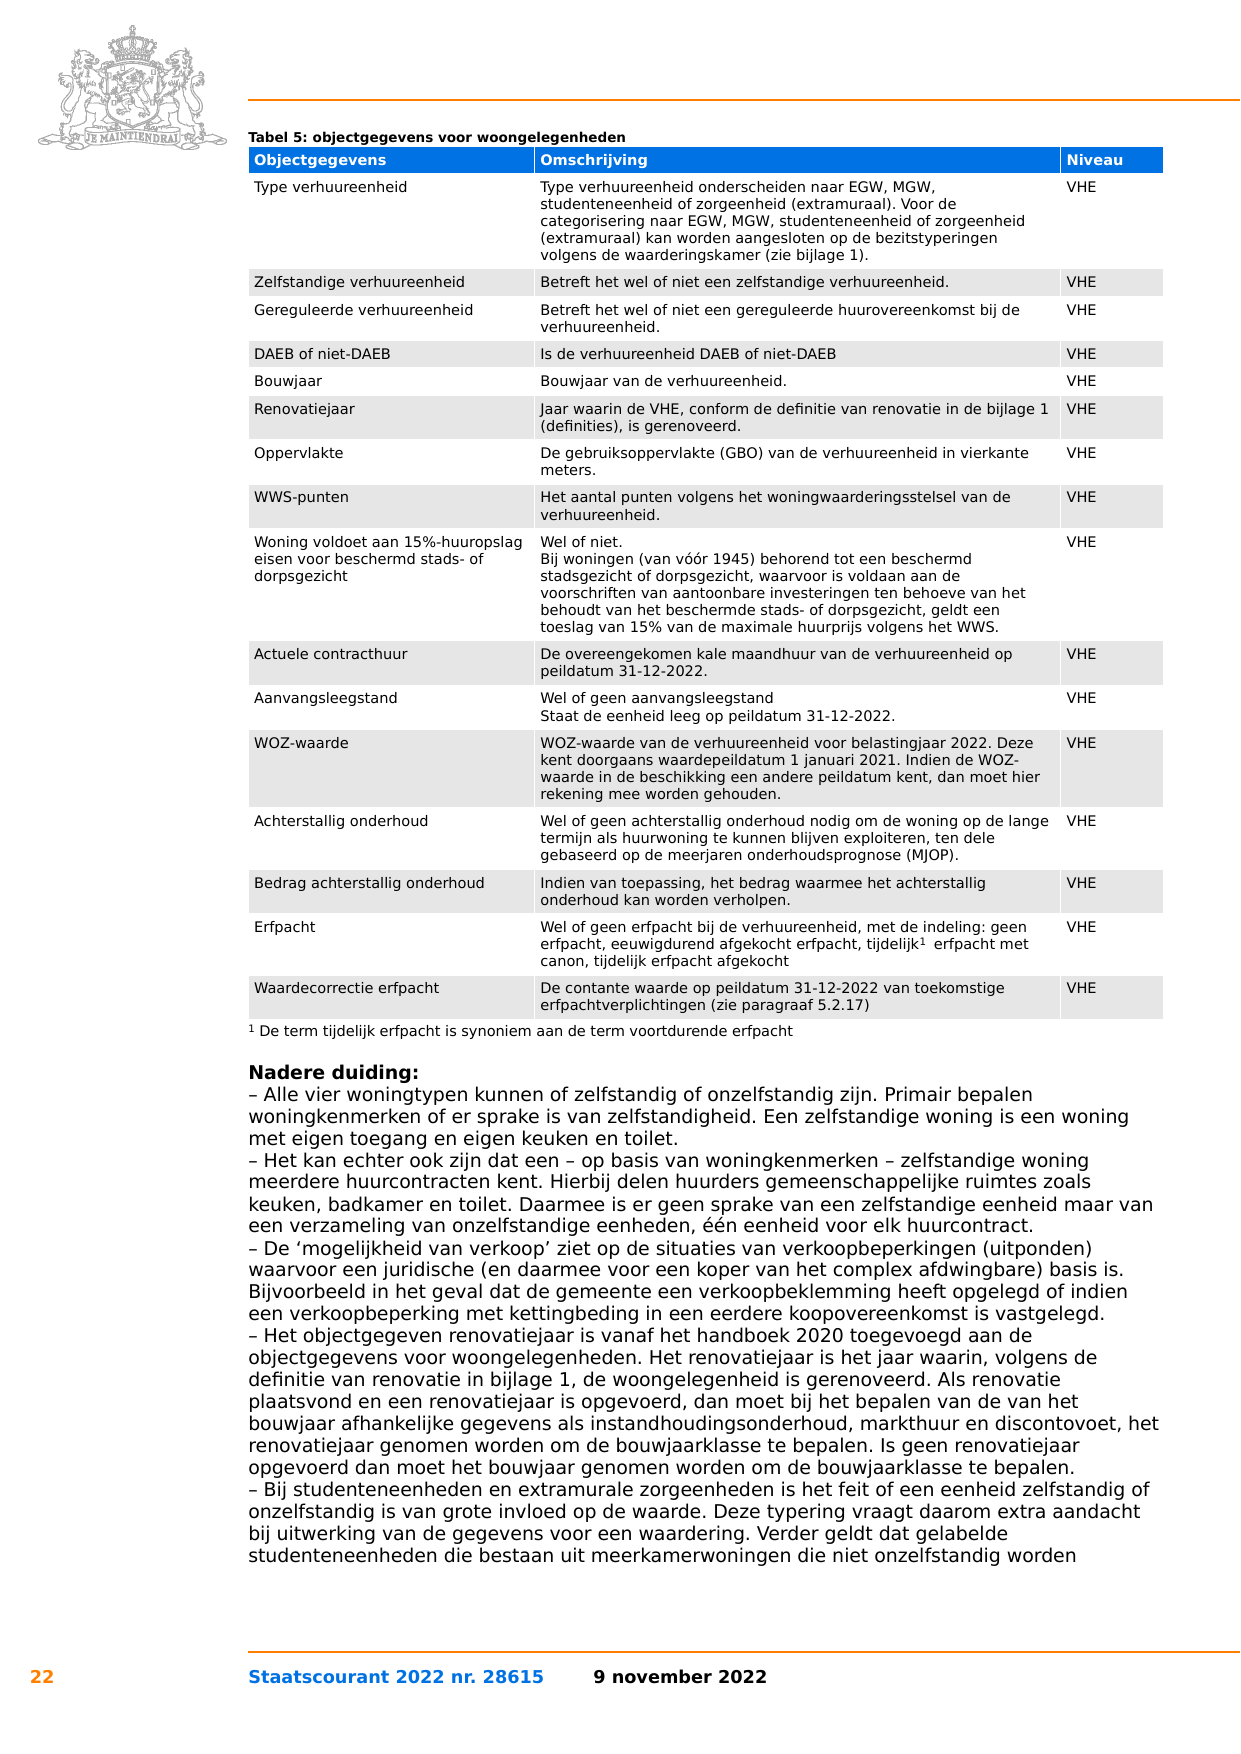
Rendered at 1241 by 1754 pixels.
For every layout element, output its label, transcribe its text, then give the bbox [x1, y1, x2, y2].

table_cell Omschrijving [535, 147, 1060, 173]
table_cell WOZ-waarde van de verhuureenheid voor belastingjaar 2022. Deze kent doorgaans waardepeildatum 1 januari 2021. Indien de WOZ-waarde in de beschikking een andere peildatum kent, dan moet hier rekening mee worden gehouden. [535, 730, 1060, 807]
table_cell VHE [1061, 440, 1163, 484]
table_cell WWS-punten [249, 485, 534, 528]
table_cell Is de verhuureenheid DAEB of niet-DAEB [535, 341, 1060, 367]
table_header Tabel 5: objectgegevens voor woongelegenheden [248, 130, 1163, 146]
table_cell Zelfstandige verhuureenheid [249, 269, 534, 296]
text – Het objectgegeven renovatiejaar is vanaf het handboek 2020 toegevoegd aan de objectgegevens voor woongelegenheden. Het renovatiejaar is het jaar waarin, volgens de definitie van renovatie in bijlage 1, de woongelegenheid is gerenoveerd. Als renovatie plaatsvond en een renovatiejaar is opgevoerd, dan moet bij het bepalen van de van het bouwjaar afhankelijke gegevens als instandhoudingsonderhoud, markthuur en discontovoet, het renovatiejaar genomen worden om de bouwjaarklasse te bepalen. Is geen renovatiejaar opgevoerd dan moet het bouwjaar genomen worden om de bouwjaarklasse te bepalen. [248, 1325, 1163, 1479]
table_cell VHE [1061, 396, 1163, 439]
table_cell Renovatiejaar [249, 396, 534, 439]
table_cell Objectgegevens [249, 147, 534, 173]
table_cell De contante waarde op peildatum 31-12-2022 van toekomstige erfpachtverplichtingen (zie paragraaf 5.2.17) [535, 976, 1060, 1019]
table_cell VHE [1061, 641, 1163, 685]
text Nadere duiding: [248, 1062, 1163, 1083]
table_cell Actuele contracthuur [249, 641, 534, 685]
table_cell Het aantal punten volgens het woningwaarderingsstelsel van de verhuureenheid. [535, 485, 1060, 528]
table_cell 1 De term tijdelijk erfpacht is synoniem aan de term voortdurende erfpacht [248, 1020, 1163, 1040]
table_cell VHE [1061, 730, 1163, 807]
table_cell Aanvangsleegstand [249, 686, 534, 729]
table_cell WOZ-waarde [249, 730, 534, 807]
text – Het kan echter ook zijn dat een – op basis van woningkenmerken – zelfstandige woning meerdere huurcontracten kent. Hierbij delen huurders gemeenschappelijke ruimtes zoals keuken, badkamer en toilet. Daarmee is er geen sprake van een zelfstandige eenheid maar van een verzameling van onzelfstandige eenheden, één eenheid voor elk huurcontract. [248, 1149, 1163, 1237]
table_cell Niveau [1061, 147, 1163, 173]
table_cell Indien van toepassing, het bedrag waarmee het achterstallig onderhoud kan worden verholpen. [535, 870, 1060, 913]
text – Bij studenteneenheden en extramurale zorgeenheden is het feit of een eenheid zelfstandig of onzelfstandig is van grote invloed op de waarde. Deze typering vraagt daarom extra aandacht bij uitwerking van de gegevens voor een waardering. Verder geldt dat gelabelde studenteneenheden die bestaan uit meerkamerwoningen die niet onzelfstandig worden [248, 1479, 1163, 1567]
table_cell Type verhuureenheid [249, 174, 534, 268]
table_cell Wel of niet. Bij woningen (van vóór 1945) behorend tot een beschermd stadsgezicht of dorpsgezicht, waarvoor is voldaan aan de voorschriften van aantoonbare investeringen ten behoeve van het behoudt van het beschermde stads- of dorpsgezicht, geldt een toeslag van 15% van de maximale huurprijs volgens het WWS. [535, 529, 1060, 640]
text – Alle vier woningtypen kunnen of zelfstandig of onzelfstandig zijn. Primair bepalen woningkenmerken of er sprake is van zelfstandigheid. Een zelfstandige woning is een woning met eigen toegang en eigen keuken en toilet. [248, 1083, 1163, 1149]
table_cell VHE [1061, 809, 1163, 869]
table_cell Type verhuureenheid onderscheiden naar EGW, MGW, studenteneenheid of zorgeenheid (extramuraal). Voor de categorisering naar EGW, MGW, studenteneenheid of zorgeenheid (extramuraal) kan worden aangesloten op de bezitstyperingen volgens de waarderingskamer (zie bijlage 1). [535, 174, 1060, 268]
table_cell Waardecorrectie erfpacht [249, 976, 534, 1019]
table_cell Bedrag achterstallig onderhoud [249, 870, 534, 913]
table_cell VHE [1061, 269, 1163, 296]
table_cell Gereguleerde verhuureenheid [249, 297, 534, 340]
table_cell De gebruiksoppervlakte (GBO) van de verhuureenheid in vierkante meters. [535, 440, 1060, 484]
table_cell VHE [1061, 174, 1163, 268]
table_cell Wel of geen achterstallig onderhoud nodig om de woning op de lange termijn als huurwoning te kunnen blijven exploiteren, ten dele gebaseerd op de meerjaren onderhoudsprognose (MJOP). [535, 809, 1060, 869]
table_cell DAEB of niet-DAEB [249, 341, 534, 367]
table_cell VHE [1061, 369, 1163, 395]
table_cell VHE [1061, 870, 1163, 913]
table_cell VHE [1061, 686, 1163, 729]
table_cell Erfpacht [249, 914, 534, 974]
table_cell Wel of geen erfpacht bij de verhuureenheid, met de indeling: geen erfpacht, eeuwigdurend afgekocht erfpacht, tijdelijk1 erfpacht met canon, tijdelijk erfpacht afgekocht [535, 914, 1060, 974]
picture [38, 25, 227, 150]
table_cell Betreft het wel of niet een zelfstandige verhuureenheid. [535, 269, 1060, 296]
table_cell Oppervlakte [249, 440, 534, 484]
table_cell Betreft het wel of niet een gereguleerde huurovereenkomst bij de verhuureenheid. [535, 297, 1060, 340]
text – De ‘mogelijkheid van verkoop’ ziet op de situaties van verkoopbeperkingen (uitponden) waarvoor een juridische (en daarmee voor een koper van het complex afdwingbare) basis is. Bijvoorbeeld in het geval dat de gemeente een verkoopbeklemming heeft opgelegd of indien een verkoopbeperking met kettingbeding in een eerdere koopovereenkomst is vastgelegd. [248, 1237, 1163, 1325]
table_cell Achterstallig onderhoud [249, 809, 534, 869]
table_cell VHE [1061, 297, 1163, 340]
table_cell Woning voldoet aan 15%-huuropslag eisen voor beschermd stads- of dorpsgezicht [249, 529, 534, 640]
table_cell Wel of geen aanvangsleegstand Staat de eenheid leeg op peildatum 31-12-2022. [535, 686, 1060, 729]
table_cell VHE [1061, 914, 1163, 974]
table_cell Jaar waarin de VHE, conform de definitie van renovatie in de bijlage 1 (definities), is gerenoveerd. [535, 396, 1060, 439]
table_cell VHE [1061, 341, 1163, 367]
table_cell Bouwjaar [249, 369, 534, 395]
table_cell VHE [1061, 485, 1163, 528]
table_cell De overeengekomen kale maandhuur van de verhuureenheid op peildatum 31-12-2022. [535, 641, 1060, 685]
table_cell VHE [1061, 976, 1163, 1019]
table_cell VHE [1061, 529, 1163, 640]
table_cell Bouwjaar van de verhuureenheid. [535, 369, 1060, 395]
